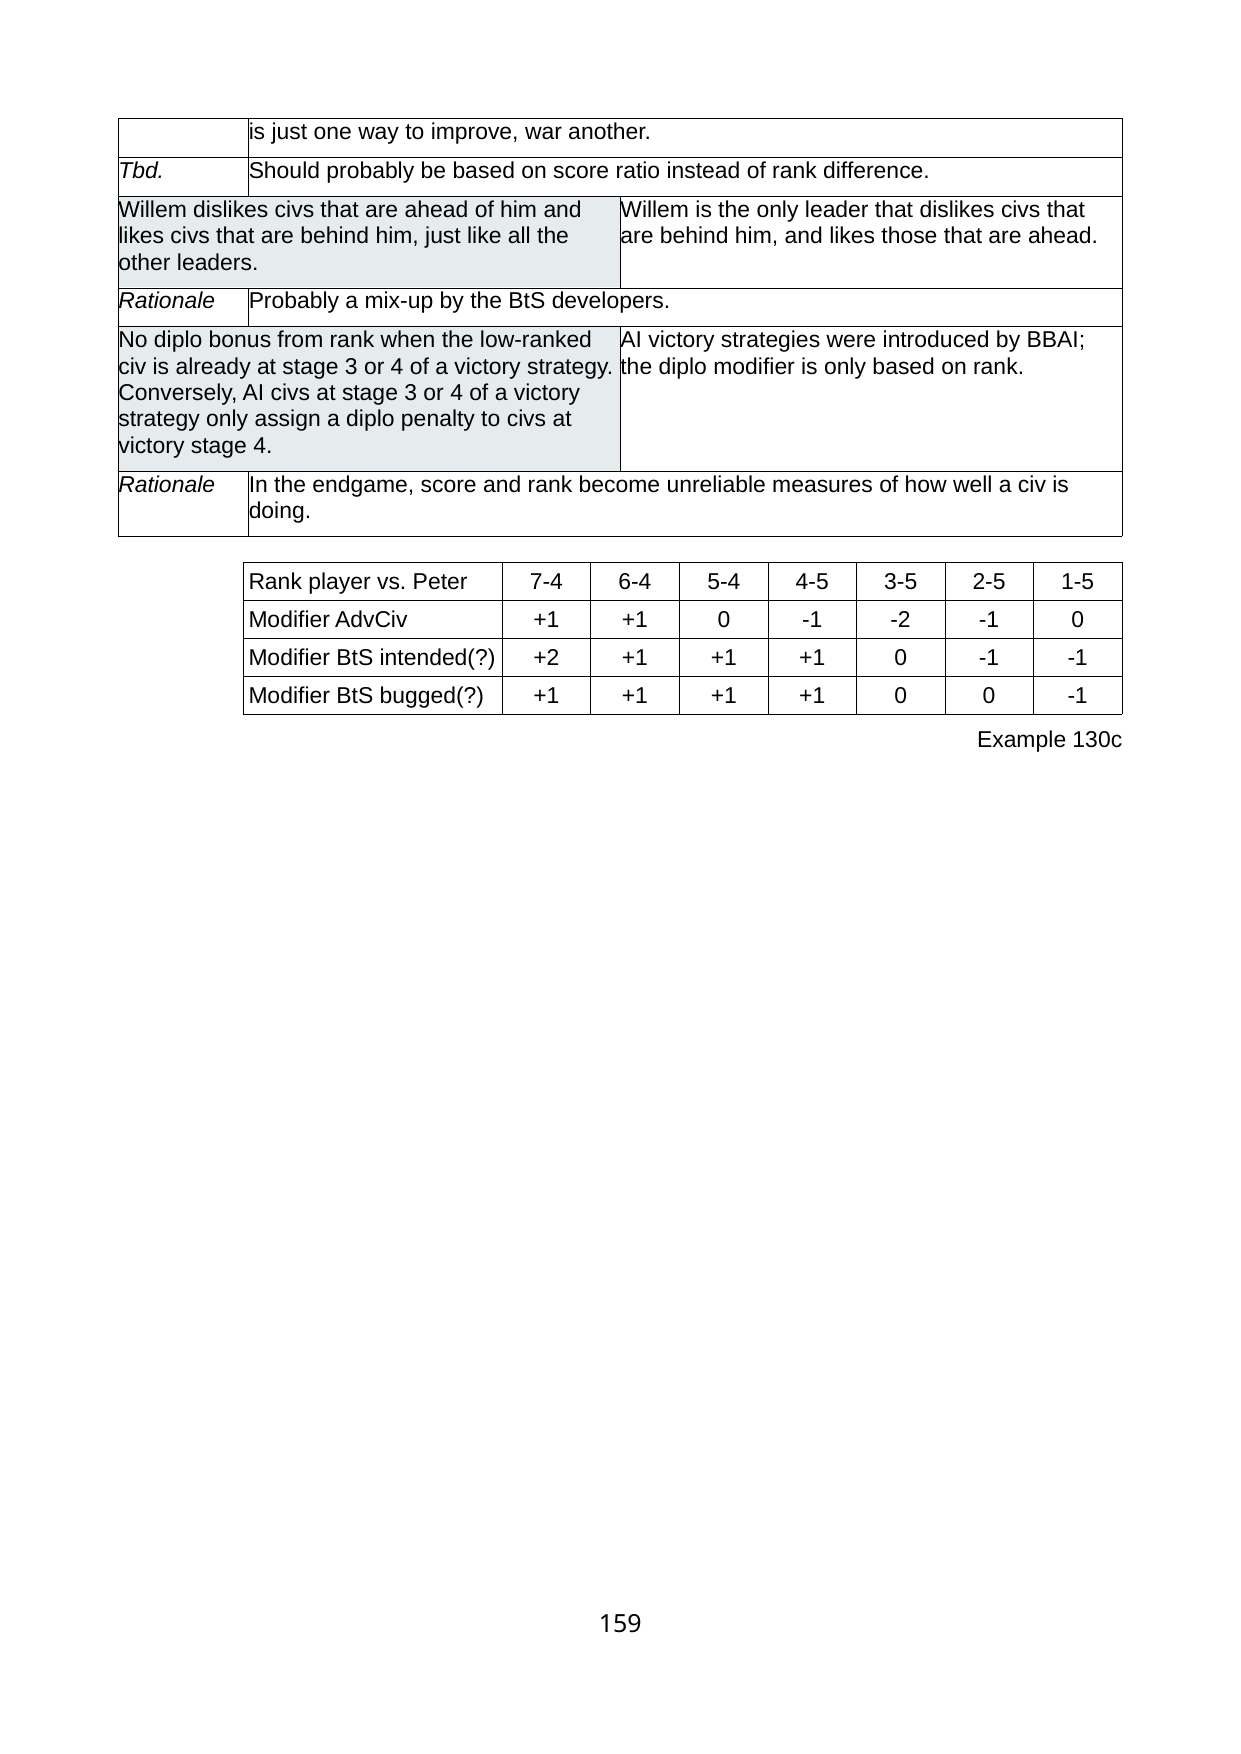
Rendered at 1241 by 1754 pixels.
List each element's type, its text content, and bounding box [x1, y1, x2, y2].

table_header 5-4 [680, 563, 768, 600]
table_cell +1 [591, 601, 679, 638]
table_cell Probably a mix-up by the BtS developers. [249, 289, 1122, 326]
table_header 2-5 [946, 563, 1033, 600]
table_cell Modifier BtS intended(?) [244, 639, 502, 676]
table_cell Willem is the only leader that dislikes civs that are behind him, and likes those that are ahead. [621, 197, 1122, 287]
table_cell Willem dislikes civs that are ahead of him and likes civs that are behind him, just like all the other leaders. [119, 197, 620, 287]
table_cell +1 [591, 677, 679, 714]
table_cell Rationale [119, 289, 248, 326]
table_cell 0 [857, 677, 945, 714]
table_header 3-5 [857, 563, 945, 600]
table_cell [119, 119, 248, 157]
table_cell +1 [769, 639, 856, 676]
table_cell Should probably be based on score ratio instead of rank difference. [249, 158, 1122, 196]
table_header 1-5 [1034, 563, 1122, 600]
table_cell +1 [680, 677, 768, 714]
table_header 6-4 [591, 563, 679, 600]
table_cell 0 [857, 639, 945, 676]
table_cell -1 [769, 601, 856, 638]
text Example 130c [118, 726, 1122, 753]
table_cell +1 [591, 639, 679, 676]
table_cell 0 [1034, 601, 1122, 638]
table_cell Modifier BtS bugged(?) [244, 677, 502, 714]
table_cell +1 [680, 639, 768, 676]
table_cell +1 [769, 677, 856, 714]
table_header Rank player vs. Peter [244, 563, 502, 600]
table_cell In the endgame, score and rank become unreliable measures of how well a civ is doing. [249, 472, 1122, 536]
table_cell +2 [503, 639, 590, 676]
table_header 7-4 [503, 563, 590, 600]
table_cell Modifier AdvCiv [244, 601, 502, 638]
table_cell -1 [1034, 677, 1122, 714]
table_cell -2 [857, 601, 945, 638]
table_cell -1 [1034, 639, 1122, 676]
table_cell Tbd. [119, 158, 248, 196]
table_header 4-5 [769, 563, 856, 600]
table_cell No diplo bonus from rank when the low-ranked civ is already at stage 3 or 4 of a victory strategy. Conversely, AI civs at stage 3 or 4 of a victory strategy only assign a diplo penalty to civs at victory stage 4. [119, 327, 620, 471]
table_cell Rationale [119, 472, 248, 536]
table_cell +1 [503, 601, 590, 638]
table_cell 0 [680, 601, 768, 638]
table_cell 0 [946, 677, 1033, 714]
table_cell -1 [946, 639, 1033, 676]
table_cell is just one way to improve, war another. [249, 119, 1122, 157]
table_cell AI victory strategies were introduced by BBAI; the diplo modifier is only based on rank. [621, 327, 1122, 471]
table_cell -1 [946, 601, 1033, 638]
table_cell +1 [503, 677, 590, 714]
